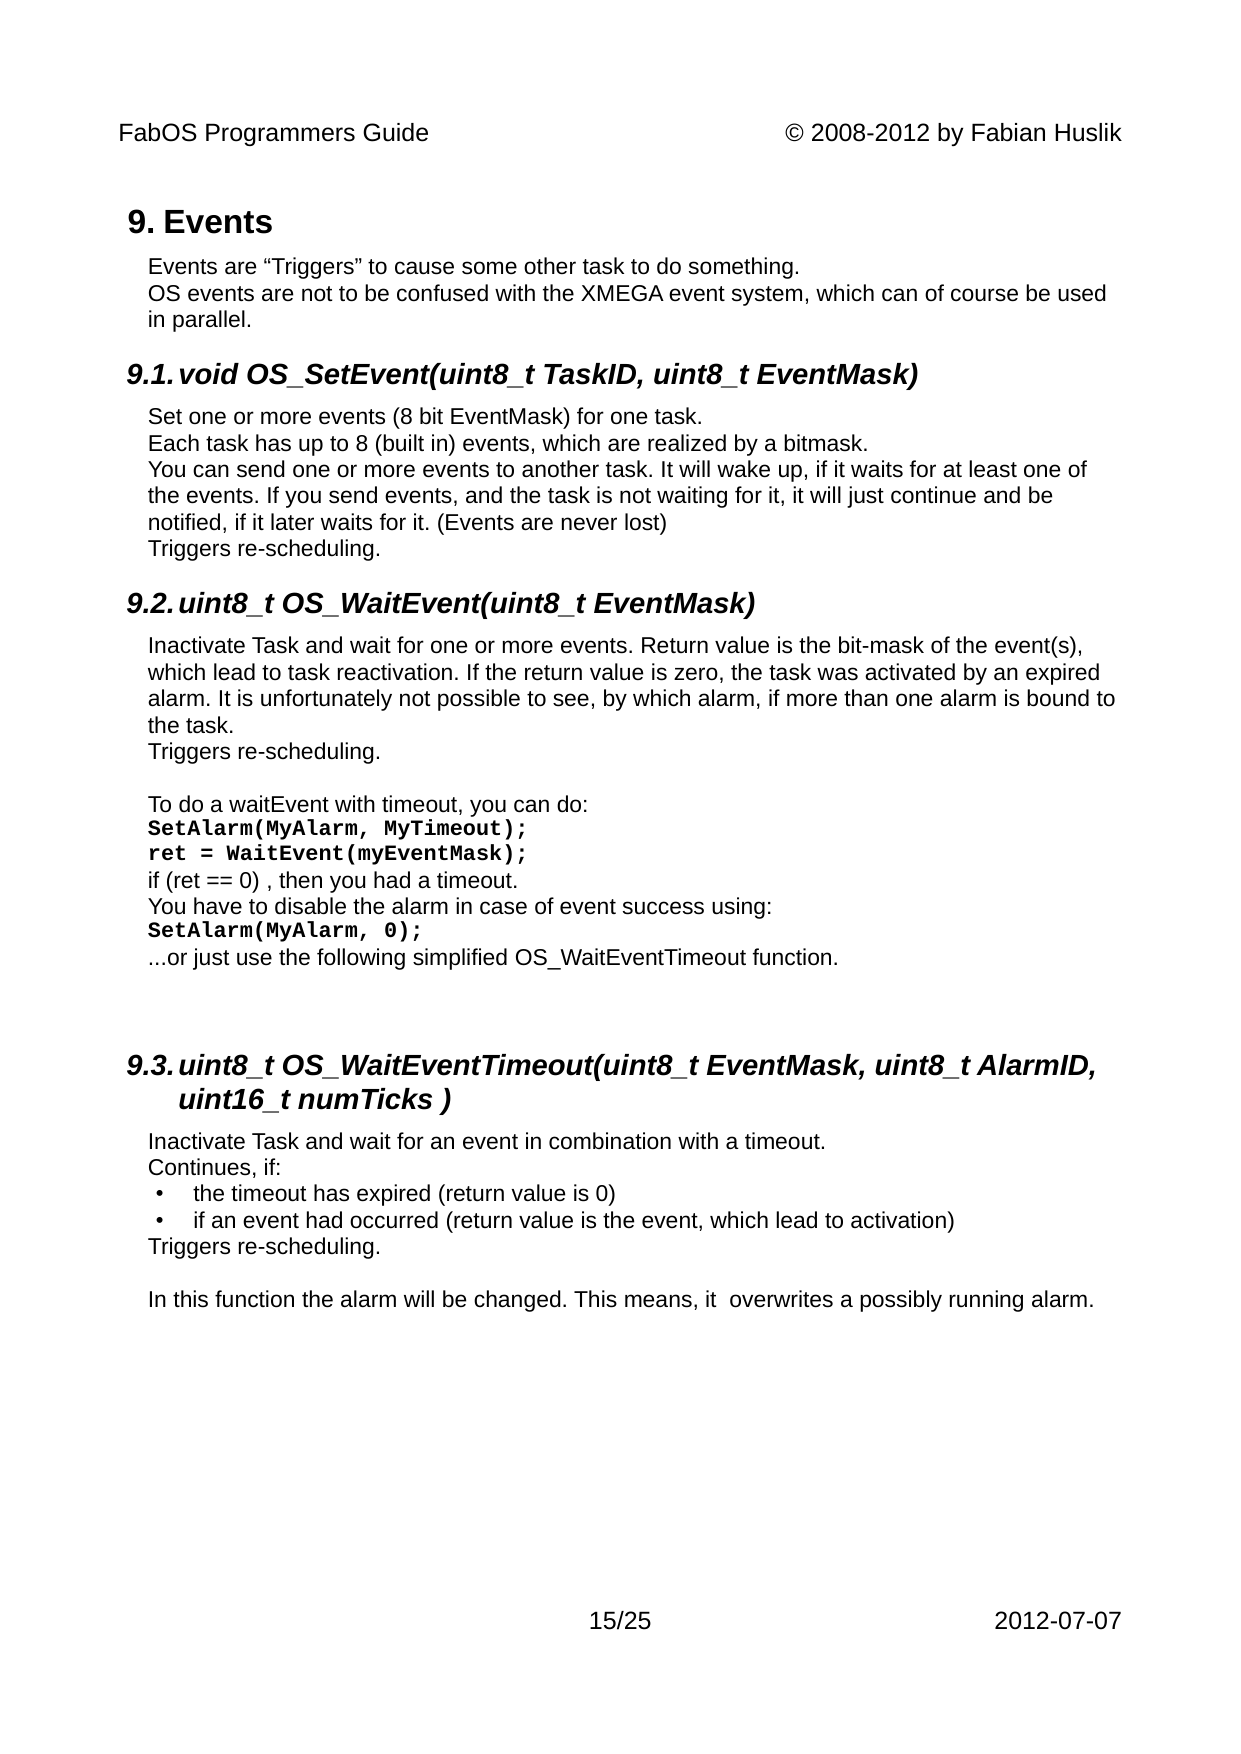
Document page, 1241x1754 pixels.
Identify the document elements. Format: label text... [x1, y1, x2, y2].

text Triggers re-scheduling. [148, 1233, 1122, 1259]
subtitle Events [118, 202, 1122, 241]
text Each task has up to 8 (built in) events, which are realized by a bitmask. [148, 430, 1122, 456]
text OS events are not to be confused with the XMEGA event system, which can of course be used in parallel. [148, 279, 1122, 332]
text You can send one or more events to another task. It will wake up, if it waits for at least one of the events. If you send events, and the task is not waiting for it, it will just continue and be notified, if it later waits for it. (Events are never lost) [148, 456, 1122, 535]
list if an event had occurred (return value is the event, which lead to activation) [156, 1207, 1122, 1233]
text Events are “Triggers” to cause some other task to do something. [148, 253, 1122, 279]
text Triggers re-scheduling. [148, 535, 1122, 561]
subtitle uint8_t OS_WaitEvent(uint8_t EventMask) [118, 586, 1122, 620]
subtitle uint8_t OS_WaitEventTimeout(uint8_t EventMask, uint8_t AlarmID, uint16_t numTicks ) [118, 1048, 1122, 1115]
text ...or just use the following simplified OS_WaitEventTimeout function. [148, 944, 1122, 970]
text if (ret == 0) , then you had a timeout. [148, 867, 1122, 893]
text In this function the alarm will be changed. This means, it overwrites a possibly running alarm. [148, 1286, 1122, 1312]
text Set one or more events (8 bit EventMask) for one task. [148, 403, 1122, 430]
list the timeout has expired (return value is 0) [156, 1180, 1122, 1207]
text SetAlarm(MyAlarm, MyTimeout); ret = WaitEvent(myEventMask); [148, 817, 1122, 867]
text Inactivate Task and wait for an event in combination with a timeout. [148, 1128, 1122, 1154]
text Inactivate Task and wait for one or more events. Return value is the bit-mask of the event(s), which lead to task reactivation. If the return value is zero, the task was activated by an expired alarm. It is unfortunately not possible to see, by which alarm, if more than one alarm is bound to the task. [148, 632, 1122, 738]
text Triggers re-scheduling. [148, 738, 1122, 764]
subtitle void OS_SetEvent(uint8_t TaskID, uint8_t EventMask) [118, 357, 1122, 391]
text You have to disable the alarm in case of event success using: [148, 893, 1122, 919]
text SetAlarm(MyAlarm, 0); [148, 919, 1122, 944]
text Continues, if: [148, 1154, 1122, 1180]
text To do a waitEvent with timeout, you can do: [148, 791, 1122, 817]
